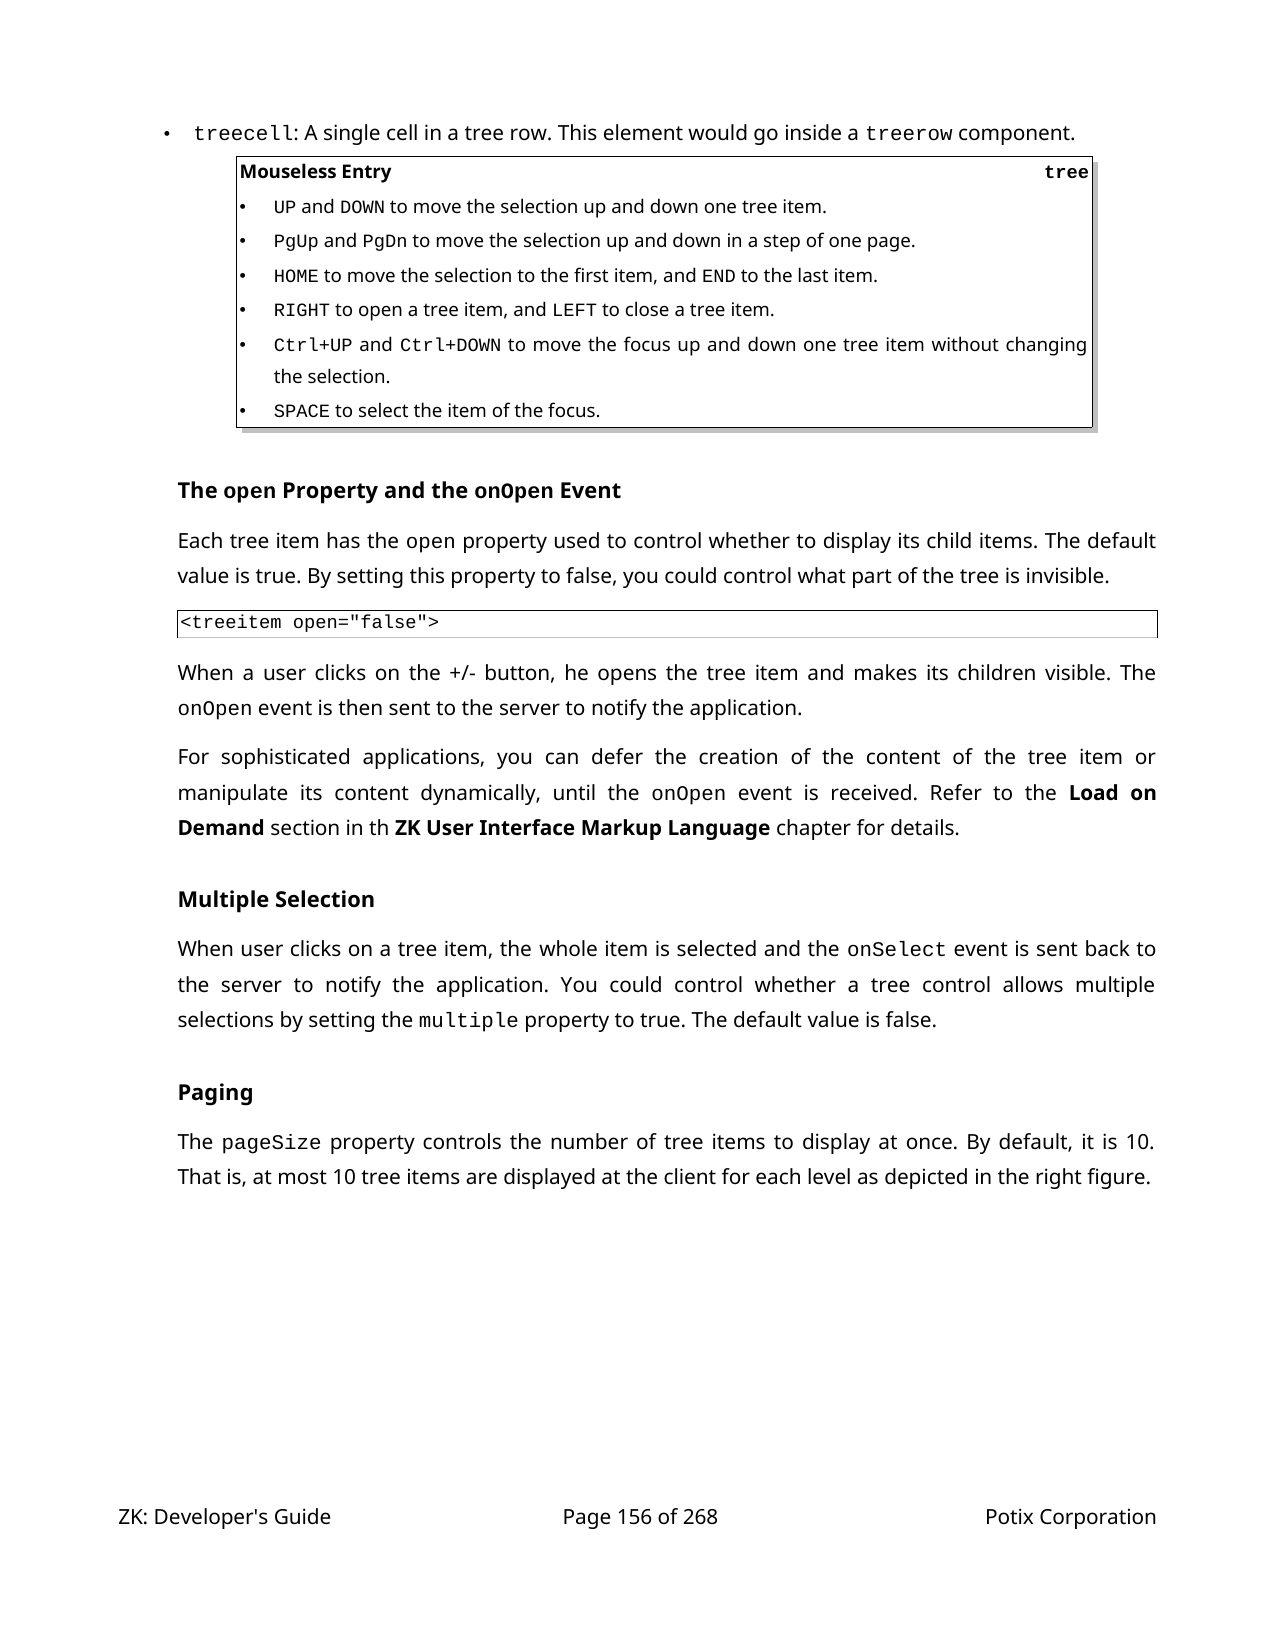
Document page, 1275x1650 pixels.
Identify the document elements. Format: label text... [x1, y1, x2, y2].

list RIGHT to open a tree item, and LEFT to close a tree item. [237, 294, 1092, 323]
text Mouseless Entry tree [237, 157, 1092, 184]
list PgUp and PgDn to move the selection up and down in a step of one page. [237, 225, 1092, 253]
text For sophisticated applications, you can defer the creation of the content of the tree item or manipulate its content dynamically, until the onOpen event is received. Refer to the Load on Demand section in th ZK User Interface Markup Language chapter for details. [177, 742, 1157, 841]
text When user clicks on a tree item, the whole item is selected and the onSelect event is sent back to the server to notify the application. You could control whether a tree control allows multiple selections by setting the multiple property to true. The default value is false. [177, 934, 1157, 1034]
text <treeitem open="false"> [178, 611, 1157, 637]
text When a user clicks on the +/- button, he opens the tree item and makes its children visible. The onOpen event is then sent to the server to notify the application. [177, 658, 1157, 722]
list UP and DOWN to move the selection up and down one tree item. [237, 190, 1092, 219]
text The pageSize property controls the number of tree items to display at once. By default, it is 10. That is, at most 10 tree items are displayed at the client for each level as depicted in the right figure. [177, 1127, 1157, 1191]
list SPACE to select the item of the focus. [237, 395, 1092, 427]
subtitle Paging [177, 1076, 1157, 1106]
subtitle Multiple Selection [177, 884, 1157, 914]
list HOME to move the selection to the first item, and END to the last item. [237, 259, 1092, 288]
list treecell: A single cell in a tree row. This element would go inside a treerow component. [164, 118, 1157, 147]
list Ctrl+UP and Ctrl+DOWN to move the focus up and down one tree item without changing the selection. [237, 328, 1092, 389]
text Each tree item has the open property used to control whether to display its child items. The default value is true. By setting this property to false, you could control what part of the tree is invisible. [177, 526, 1157, 589]
subtitle The open Property and the onOpen Event [177, 475, 1157, 505]
